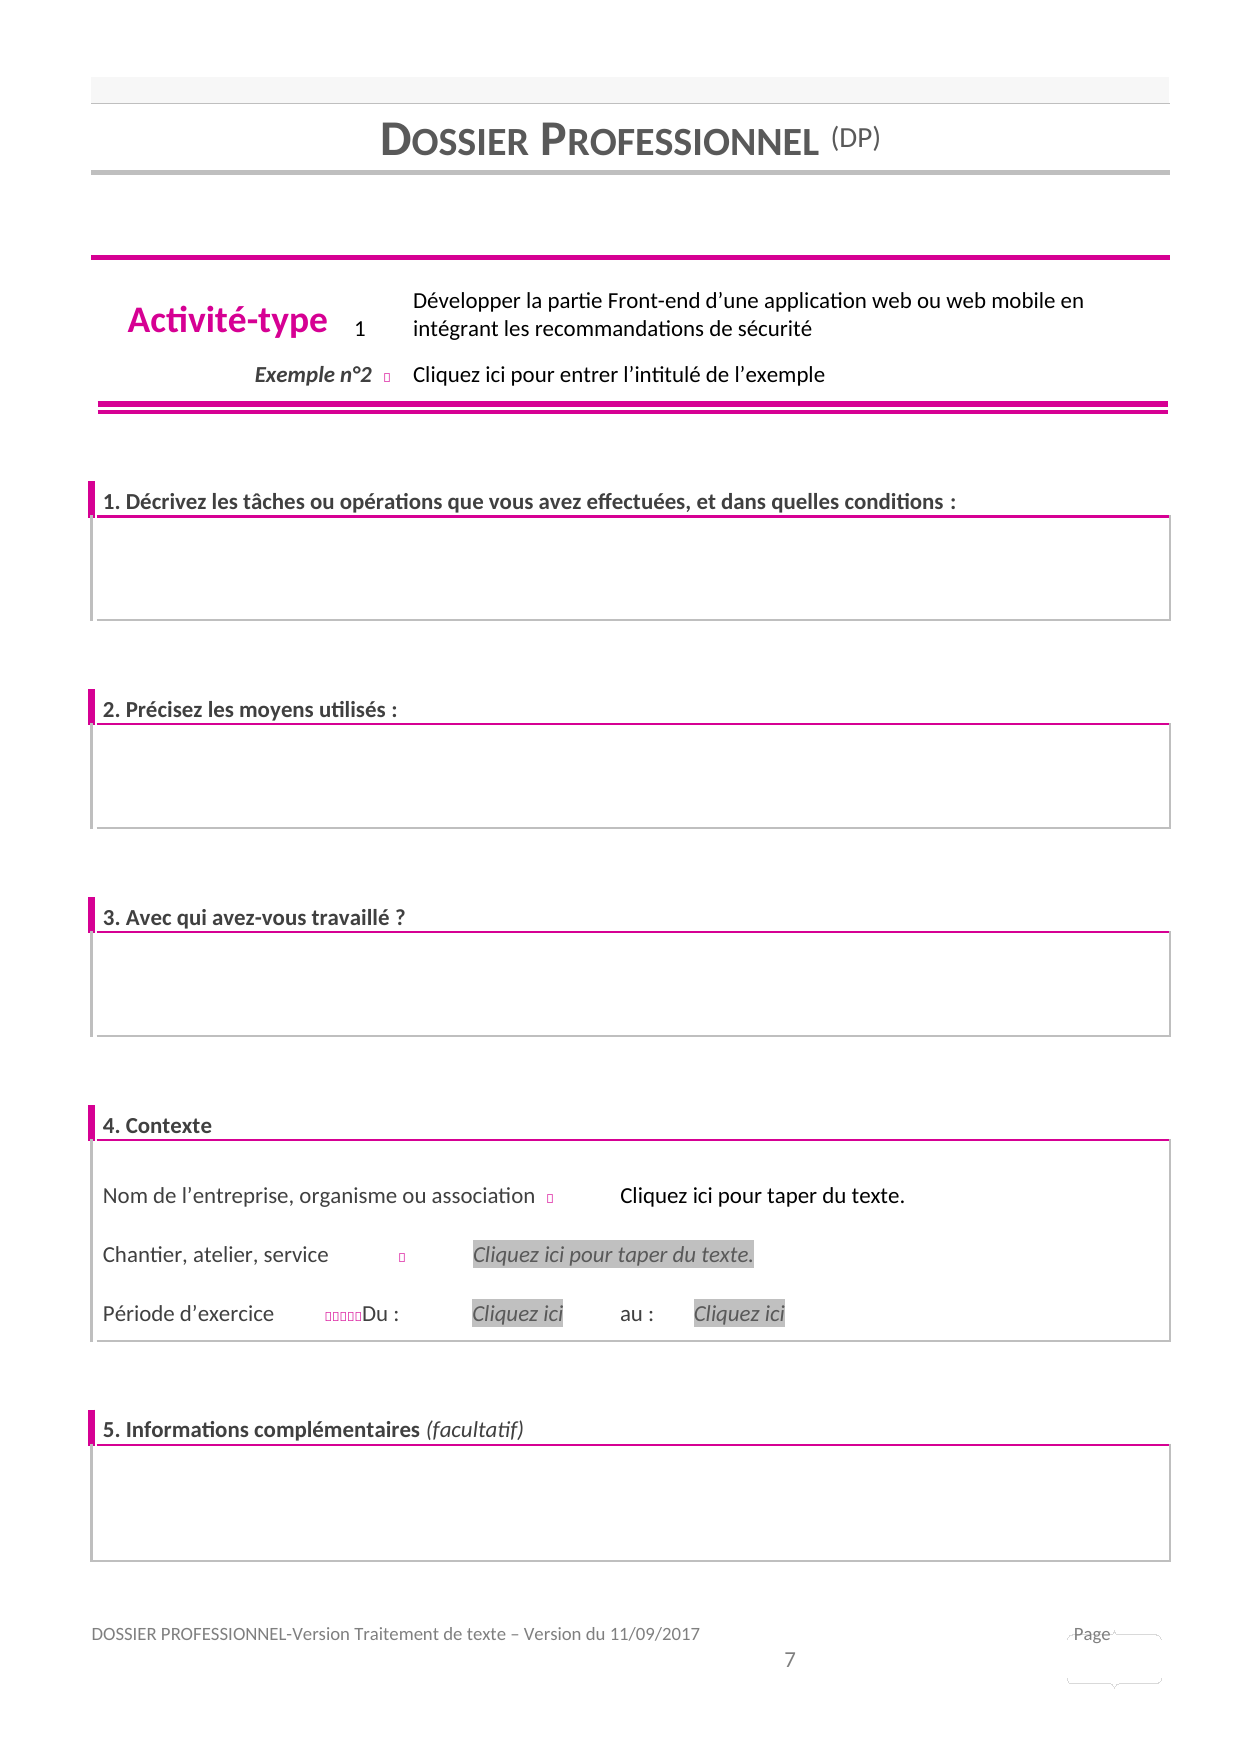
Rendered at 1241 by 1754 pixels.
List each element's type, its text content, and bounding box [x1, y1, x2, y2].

table_cell Nom de l’entreprise, organisme ou association  [93, 1175, 595, 1222]
table_cell [93, 967, 1169, 1001]
table_cell [93, 759, 1169, 793]
table_cell Cliquez ici pour entrer l’intitulé de l’exemple [402, 342, 1169, 401]
table_cell Exemple n°2  [91, 342, 402, 401]
table_cell [91, 863, 1169, 897]
table_cell [1110, 1342, 1169, 1376]
table_cell [93, 1139, 595, 1175]
table_cell [91, 619, 1110, 655]
table_cell 5. Informations complémentaires (facultatif) [95, 1410, 1110, 1443]
table_cell [93, 1492, 1169, 1526]
table_cell 1. Décrivez les tâches ou opérations que vous avez effectuées, et dans quelles conditions : [95, 481, 1169, 515]
table_cell [91, 1340, 1110, 1376]
table_header 1 [343, 280, 402, 342]
table_cell 4. Contexte [95, 1105, 1169, 1139]
table_cell [93, 551, 1169, 585]
table_cell [1110, 1376, 1169, 1409]
table_cell [93, 1526, 1169, 1560]
table_cell Période d’exercice Du : Cliquez ici au : Cliquez ici [93, 1281, 1169, 1339]
table_cell [93, 515, 1169, 551]
table_cell [93, 793, 1169, 827]
table_cell [1110, 1037, 1169, 1071]
table_cell Cliquez ici pour taper du texte. [462, 1222, 1169, 1281]
table_cell [91, 827, 1169, 863]
table_cell [1110, 621, 1169, 655]
table_cell [91, 448, 1169, 481]
table_cell 2. Précisez les moyens utilisés : [95, 689, 1169, 723]
table_cell [91, 1376, 1110, 1409]
table_cell [93, 931, 1169, 967]
table_header Activité-type [91, 280, 343, 342]
table_cell Cliquez ici pour taper du texte. [595, 1175, 1169, 1222]
table_cell [1110, 1410, 1169, 1443]
table_cell Chantier, atelier, service  [93, 1222, 462, 1281]
table_cell [93, 585, 1169, 619]
table_cell 3. Avec qui avez-vous travaillé ? [95, 897, 1169, 931]
table_cell [91, 401, 1169, 447]
table_cell [93, 1444, 1169, 1492]
table_cell [93, 1001, 1169, 1035]
table_cell [91, 1071, 1169, 1105]
table_cell [595, 1141, 1169, 1175]
table_cell [91, 1035, 1110, 1071]
table_cell [91, 655, 1169, 689]
table_header Développer la partie Front-end d’une application web ou web mobile en intégrant les recommandations de sécurité [402, 280, 1169, 342]
table_cell [93, 723, 1169, 759]
